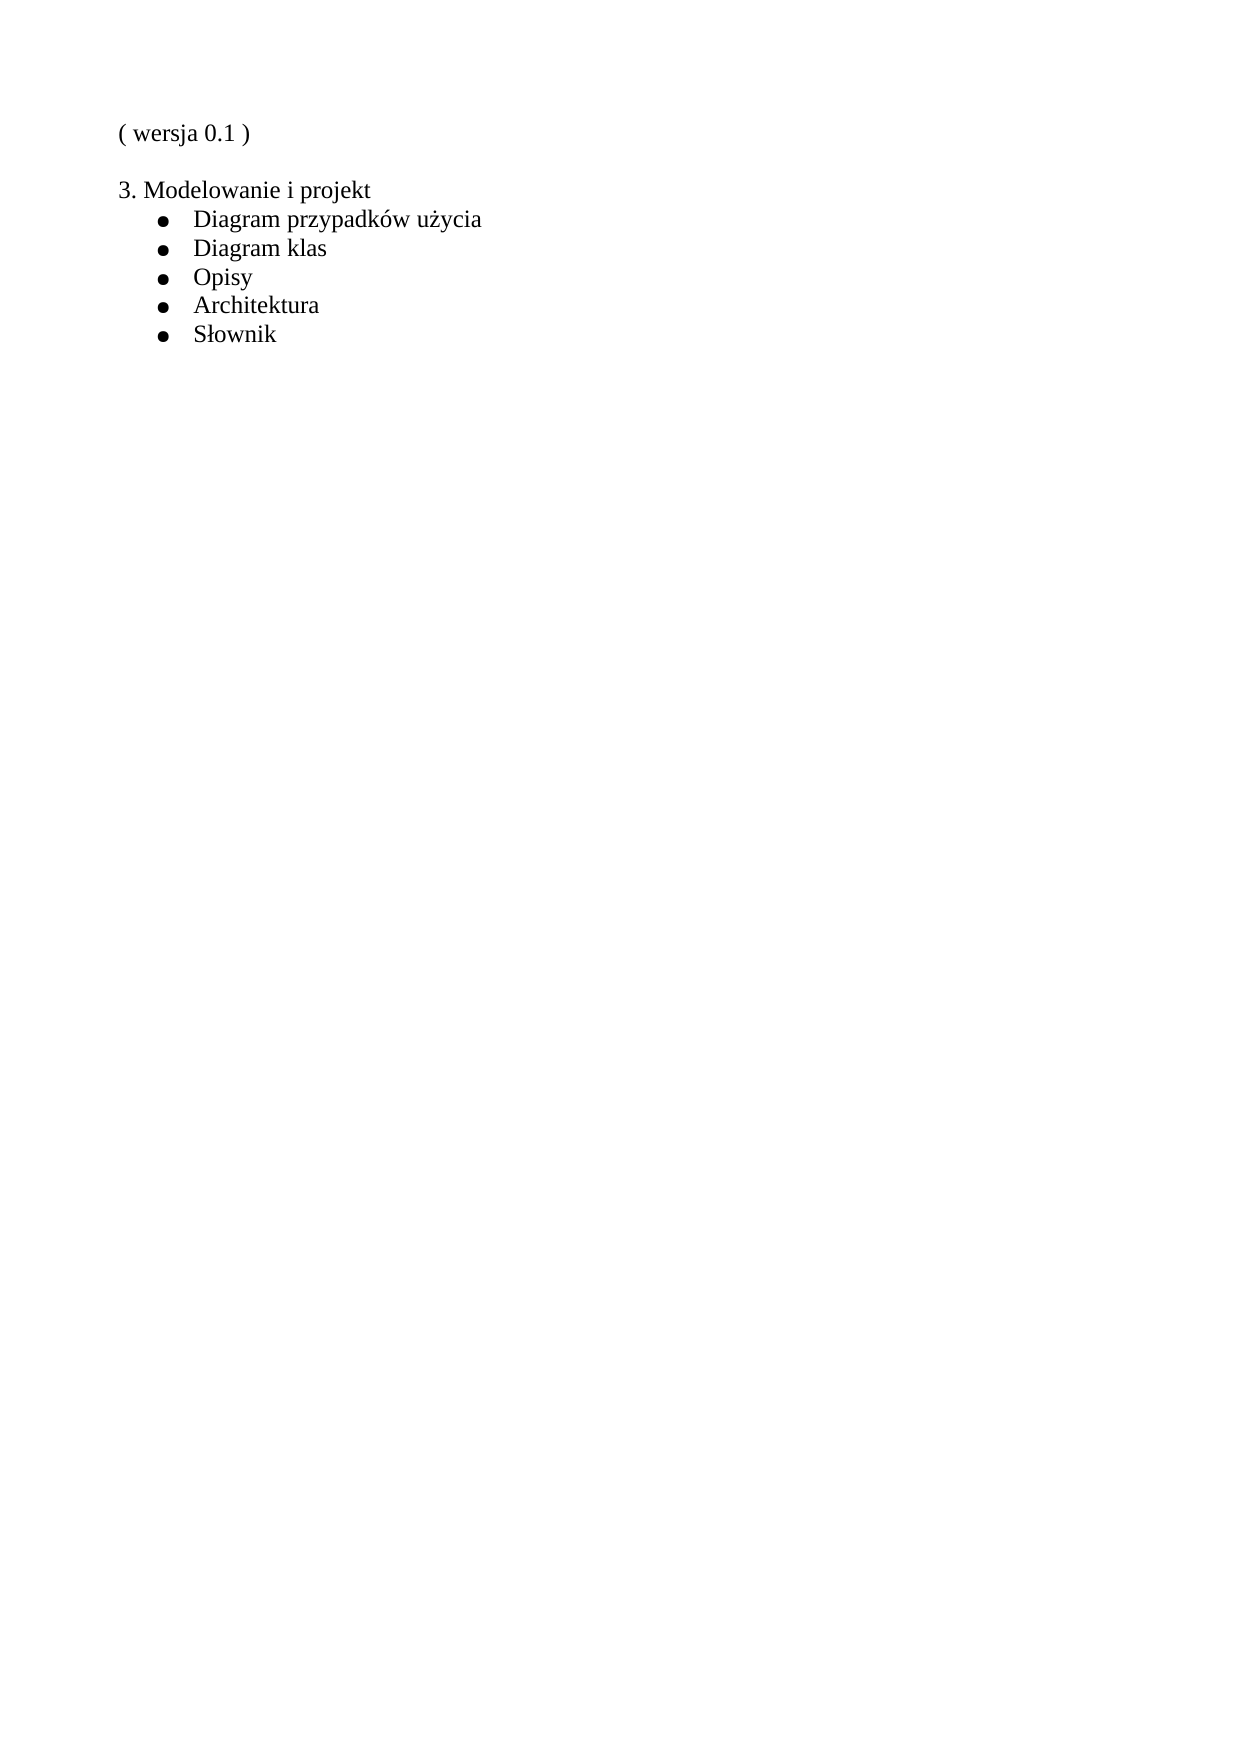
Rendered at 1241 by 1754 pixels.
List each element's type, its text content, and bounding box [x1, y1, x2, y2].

list Architektura [156, 291, 1122, 319]
text 3. Modelowanie i projekt [118, 176, 1122, 204]
text ( wersja 0.1 ) [118, 118, 1122, 147]
list Diagram klas [156, 233, 1122, 262]
list Opisy [156, 262, 1122, 291]
list Słownik [156, 319, 1122, 348]
list Diagram przypadków użycia [156, 204, 1122, 233]
